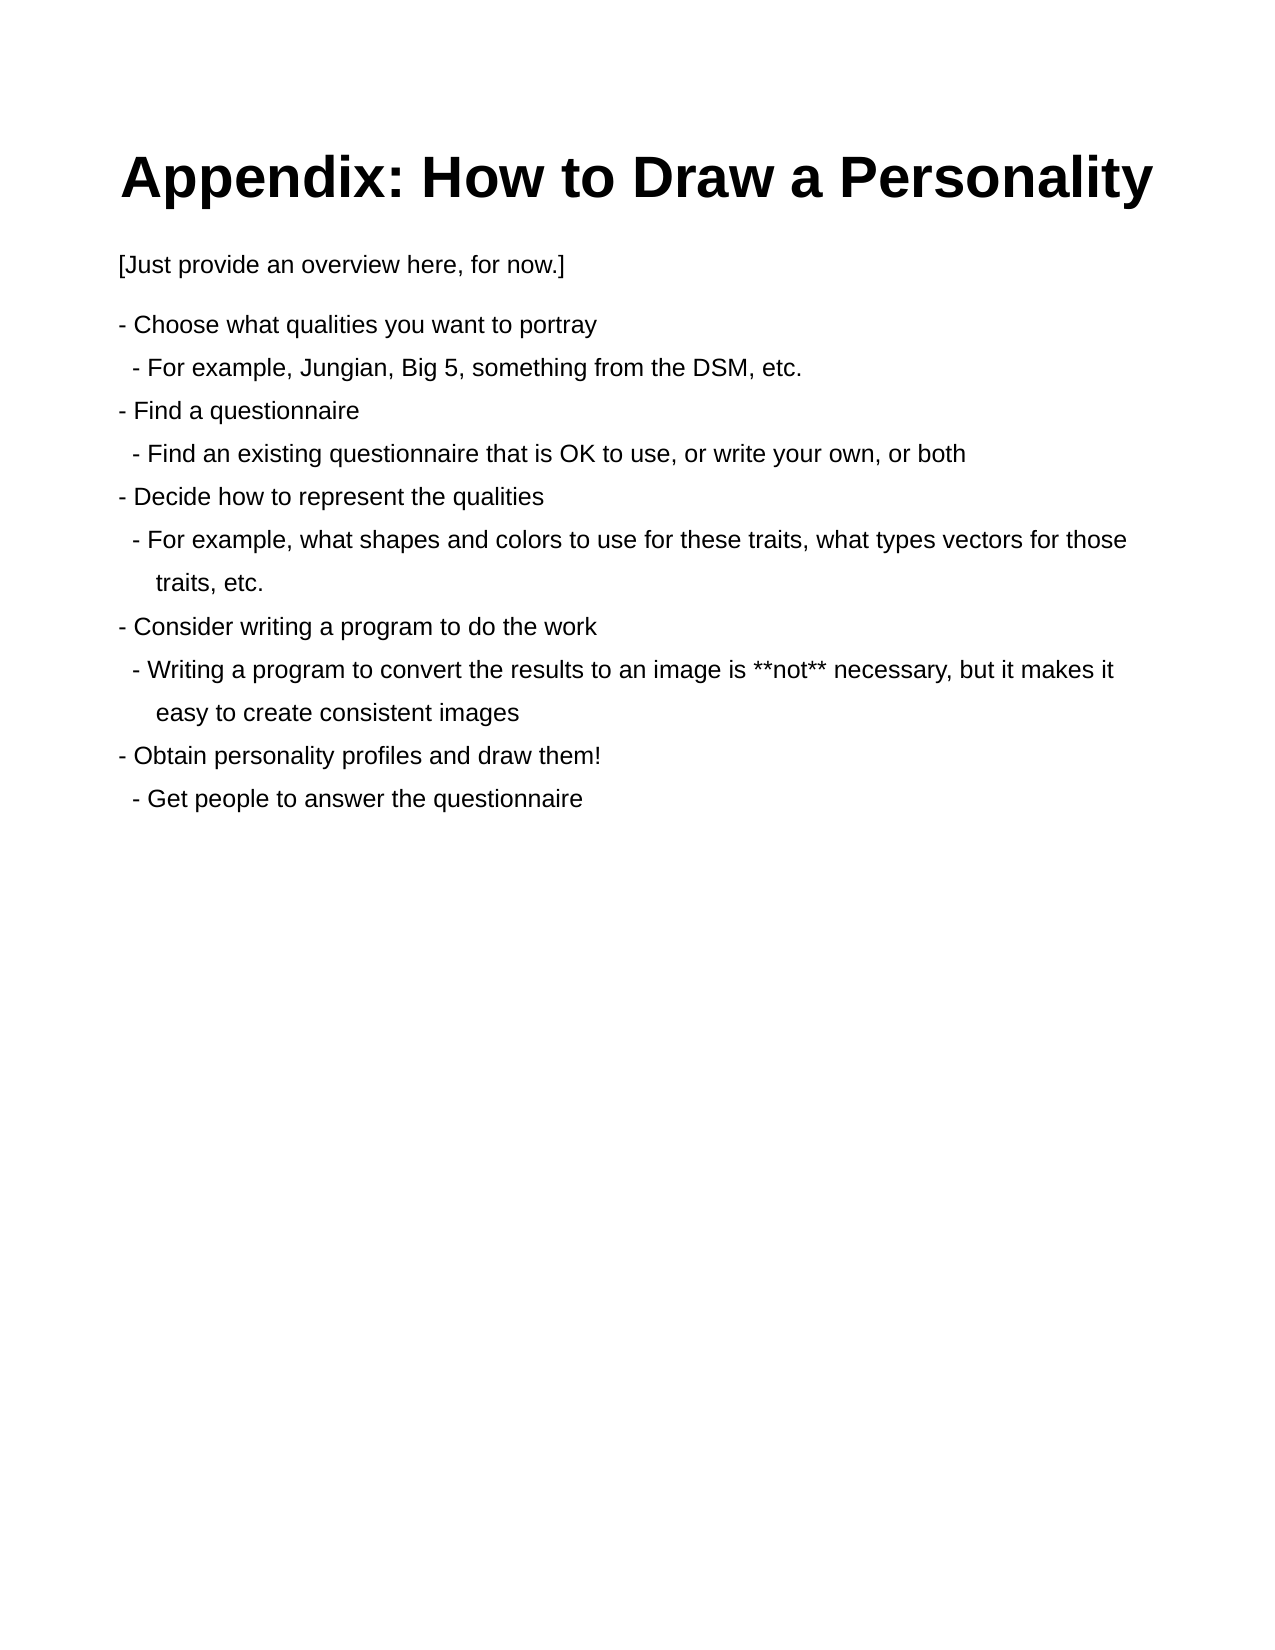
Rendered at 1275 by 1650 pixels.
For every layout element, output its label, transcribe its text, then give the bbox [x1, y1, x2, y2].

list - Writing a program to convert the results to an image is **not** necessary, but it makes it easy to create consistent images [118, 655, 1157, 727]
list - Decide how to represent the qualities [118, 482, 1157, 511]
list - Obtain personality profiles and draw them! [118, 741, 1157, 770]
text [Just provide an overview here, for now.] [118, 250, 1157, 278]
title Appendix: How to Draw a Personality [118, 143, 1157, 210]
list - Get people to answer the questionnaire [118, 784, 1157, 813]
list - Choose what qualities you want to portray [118, 310, 1157, 338]
list - Find an existing questionnaire that is OK to use, or write your own, or both [118, 439, 1157, 468]
list - Find a questionnaire [118, 396, 1157, 425]
list - For example, what shapes and colors to use for these traits, what types vectors for those traits, etc. [118, 525, 1157, 597]
list - For example, Jungian, Big 5, something from the DSM, etc. [118, 353, 1157, 382]
list - Consider writing a program to do the work [118, 612, 1157, 640]
